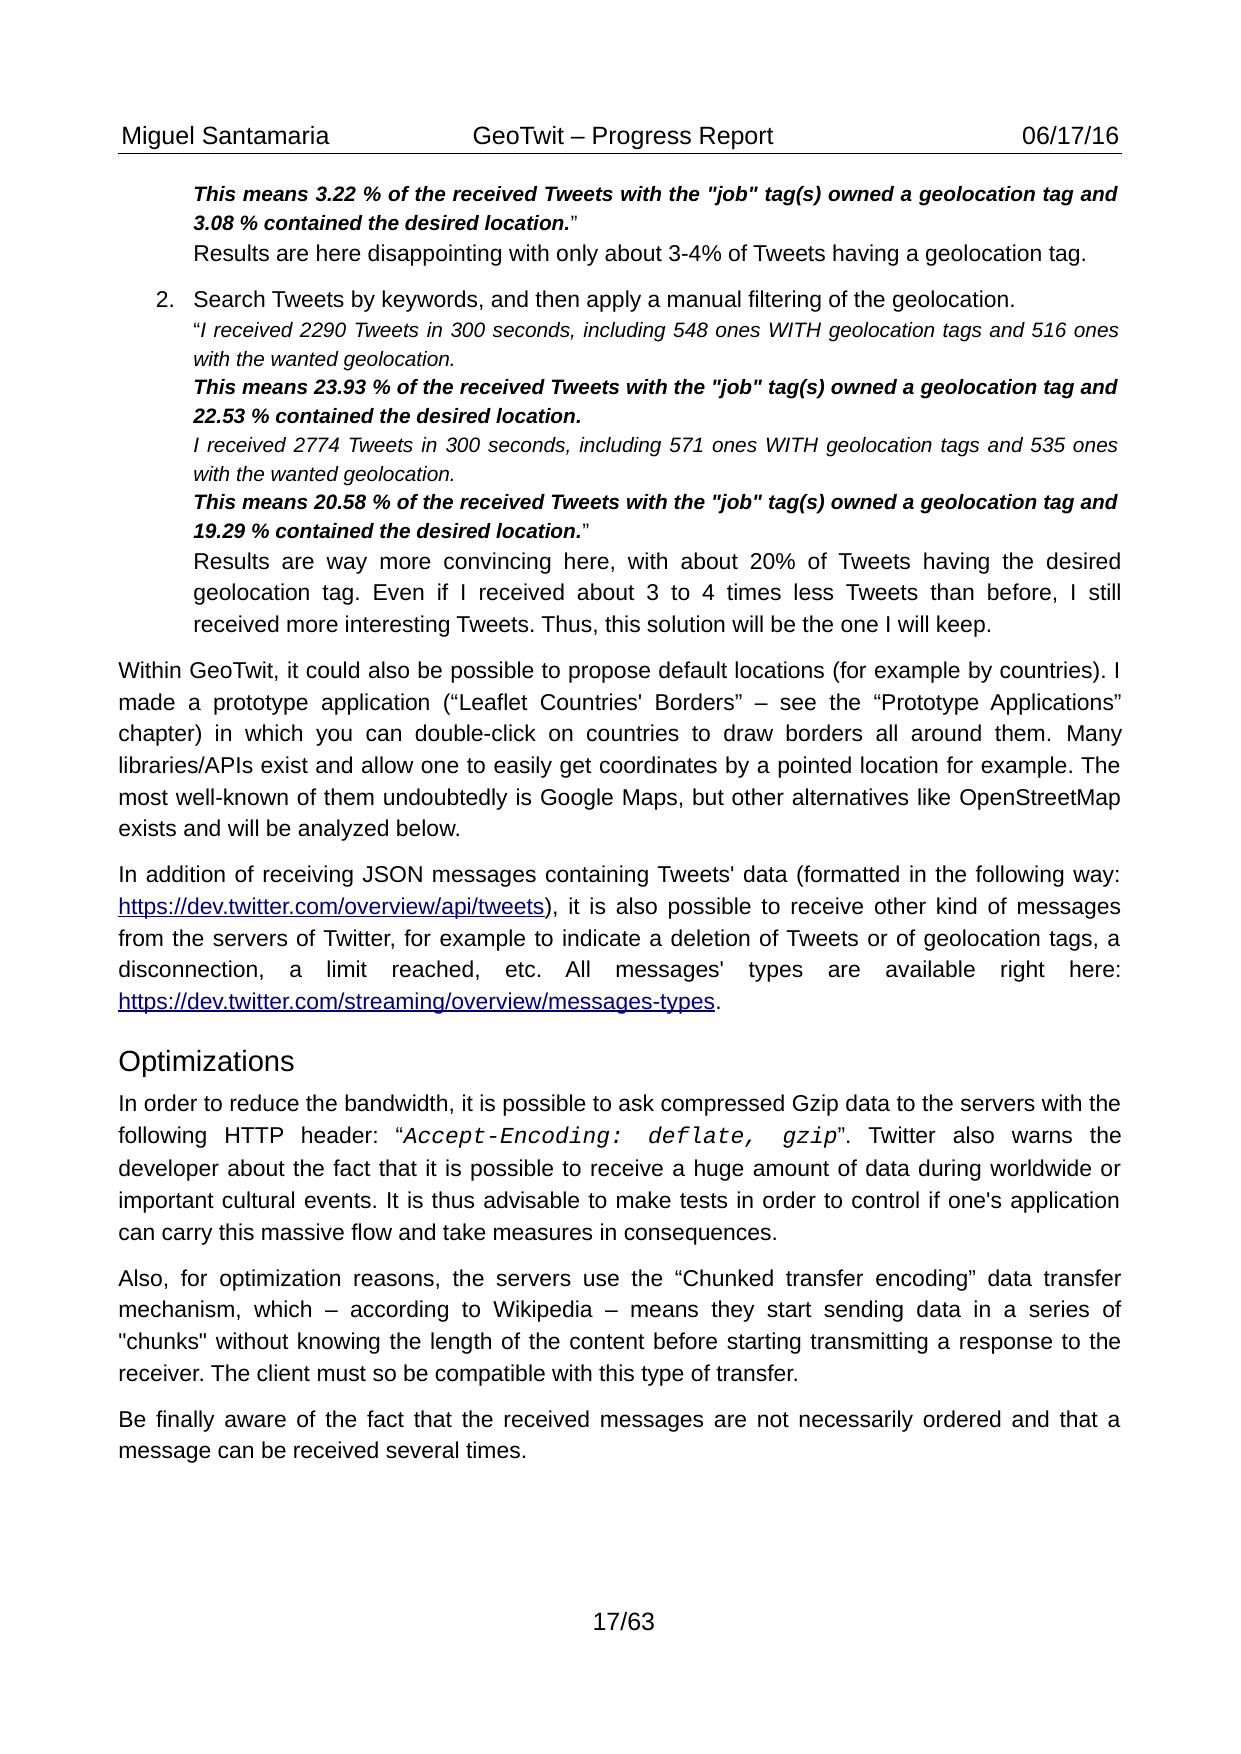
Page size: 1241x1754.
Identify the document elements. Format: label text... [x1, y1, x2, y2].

list I received 2774 Tweets in 300 seconds, including 571 ones WITH geolocation tags and 535 ones with the wanted geolocation. [156, 433, 1122, 485]
list This means 23.93 % of the received Tweets with the "job" tag(s) owned a geolocation tag and 22.53 % contained the desired location. [156, 375, 1122, 428]
text In addition of receiving JSON messages containing Tweets' data (formatted in the following way: https://dev.twitter.com/overview/api/tweets), it is also possible to receive other kind of messages from the servers of Twitter, for example to indicate a deletion of Tweets or of geolocation tags, a disconnection, a limit reached, etc. All messages' types are available right here: https://dev.twitter.com/streaming/overview/messages-types. [118, 861, 1122, 1014]
list This means 20.58 % of the received Tweets with the "job" tag(s) owned a geolocation tag and 19.29 % contained the desired location.” [156, 490, 1122, 543]
list Search Tweets by keywords, and then apply a manual filtering of the geolocation. [156, 286, 1122, 312]
list “I received 2290 Tweets in 300 seconds, including 548 ones WITH geolocation tags and 516 ones with the wanted geolocation. [156, 318, 1122, 370]
list Results are way more convincing here, with about 20% of Tweets having the desired geolocation tag. Even if I received about 3 to 4 times less Tweets than before, I still received more interesting Tweets. Thus, this solution will be the one I will keep. [156, 548, 1122, 637]
list Results are here disappointing with only about 3-4% of Tweets having a geolocation tag. [156, 240, 1122, 266]
text Be finally aware of the fact that the received messages are not necessarily ordered and that a message can be received several times. [118, 1406, 1122, 1464]
text In order to reduce the bandwidth, it is possible to ask compressed Gzip data to the servers with the following HTTP header: “Accept-Encoding: deflate, gzip”. Twitter also warns the developer about the fact that it is possible to receive a huge amount of data during worldwide or important cultural events. It is thus advisable to make tests in order to control if one's application can carry this massive flow and take measures in consequences. [118, 1090, 1122, 1245]
subtitle Optimizations [118, 1044, 1122, 1078]
list This means 3.22 % of the received Tweets with the "job" tag(s) owned a geolocation tag and 3.08 % contained the desired location.” [156, 182, 1122, 235]
text Also, for optimization reasons, the servers use the “Chunked transfer encoding” data transfer mechanism, which – according to Wikipedia – means they start sending data in a series of "chunks" without knowing the length of the content before starting transmitting a response to the receiver. The client must so be compatible with this type of transfer. [118, 1265, 1122, 1386]
text Within GeoTwit, it could also be possible to propose default locations (for example by countries). I made a prototype application (“Leaflet Countries' Borders” – see the “Prototype Applications” chapter) in which you can double-click on countries to draw borders all around them. Many libraries/APIs exist and allow one to easily get coordinates by a pointed location for example. The most well-known of them undoubtedly is Google Maps, but other alternatives like OpenStreetMap exists and will be analyzed below. [118, 657, 1122, 841]
